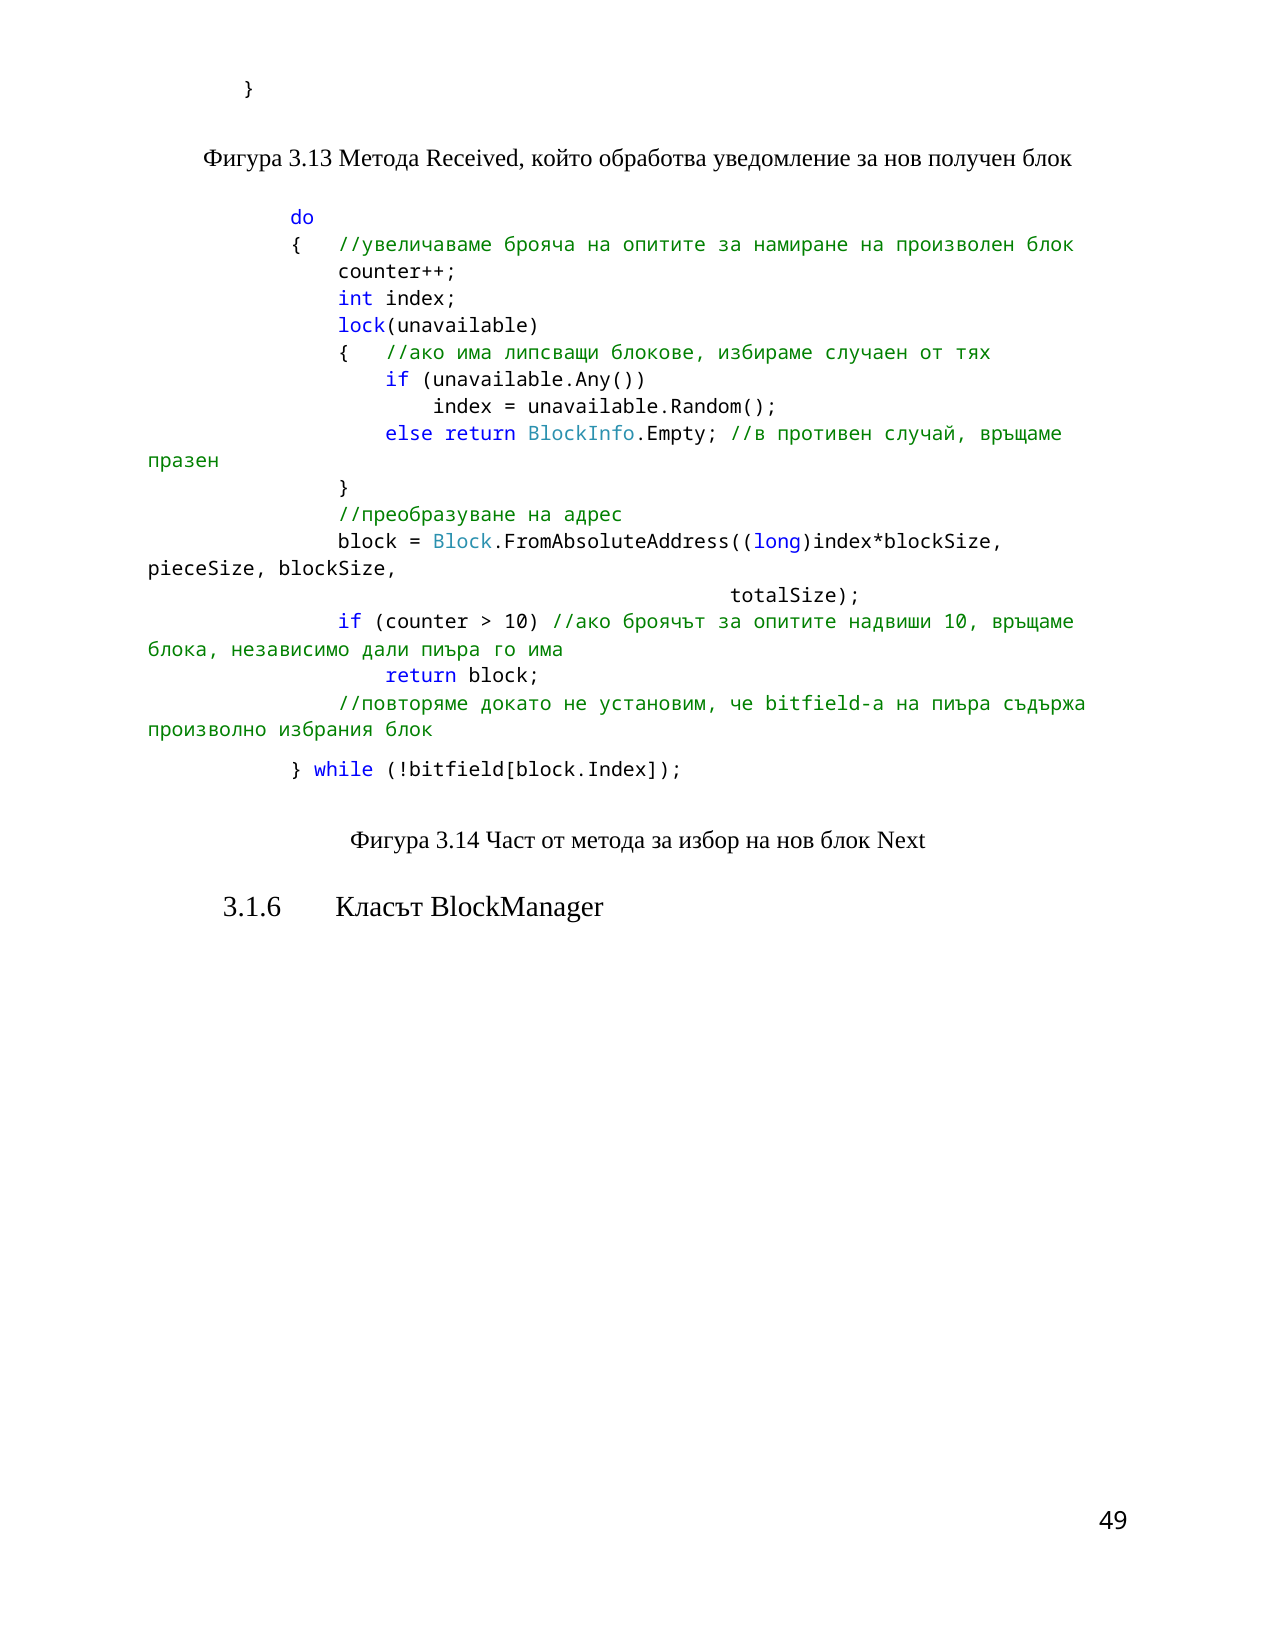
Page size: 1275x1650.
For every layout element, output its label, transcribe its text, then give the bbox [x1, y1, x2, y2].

text } [148, 74, 1127, 101]
text totalSize); [148, 581, 1127, 608]
text //преобразуване на адрес [148, 500, 1127, 527]
text if (unavailable.Any()) [148, 365, 1127, 392]
text } while (!bitfield[block.Index]); [148, 755, 1127, 782]
text lock(unavailable) [148, 311, 1127, 338]
text { //увеличаваме брояча на опитите за намиране на произволен блок [148, 230, 1127, 257]
text else return BlockInfo.Empty; //в противен случай, връщаме празен [148, 419, 1127, 473]
text counter++; [148, 257, 1127, 284]
text Фигура 3.14 Част от метода за избор на нов блок Next [148, 825, 1127, 853]
text Фигура 3.13 Метода Received, който обработва уведомление за нов получен блок [148, 143, 1127, 172]
text block = Block.FromAbsoluteAddress((long)index*blockSize, pieceSize, blockSize, [148, 527, 1127, 581]
subtitle Класът BlockManager [223, 889, 1127, 922]
text } [148, 473, 1127, 500]
text return block; [148, 662, 1127, 689]
text int index; [148, 284, 1127, 311]
text do [148, 203, 1127, 230]
text if (counter > 10) //ако броячът за опитите надвиши 10, връщаме блока, независимо дали пиъра го има [148, 608, 1127, 662]
text //повторяме докато не установим, че bitfield-а на пиъра съдържа произволно избрания блок [148, 689, 1127, 743]
text index = unavailable.Random(); [148, 392, 1127, 419]
text { //ако има липсващи блокове, избираме случаен от тях [148, 338, 1127, 365]
